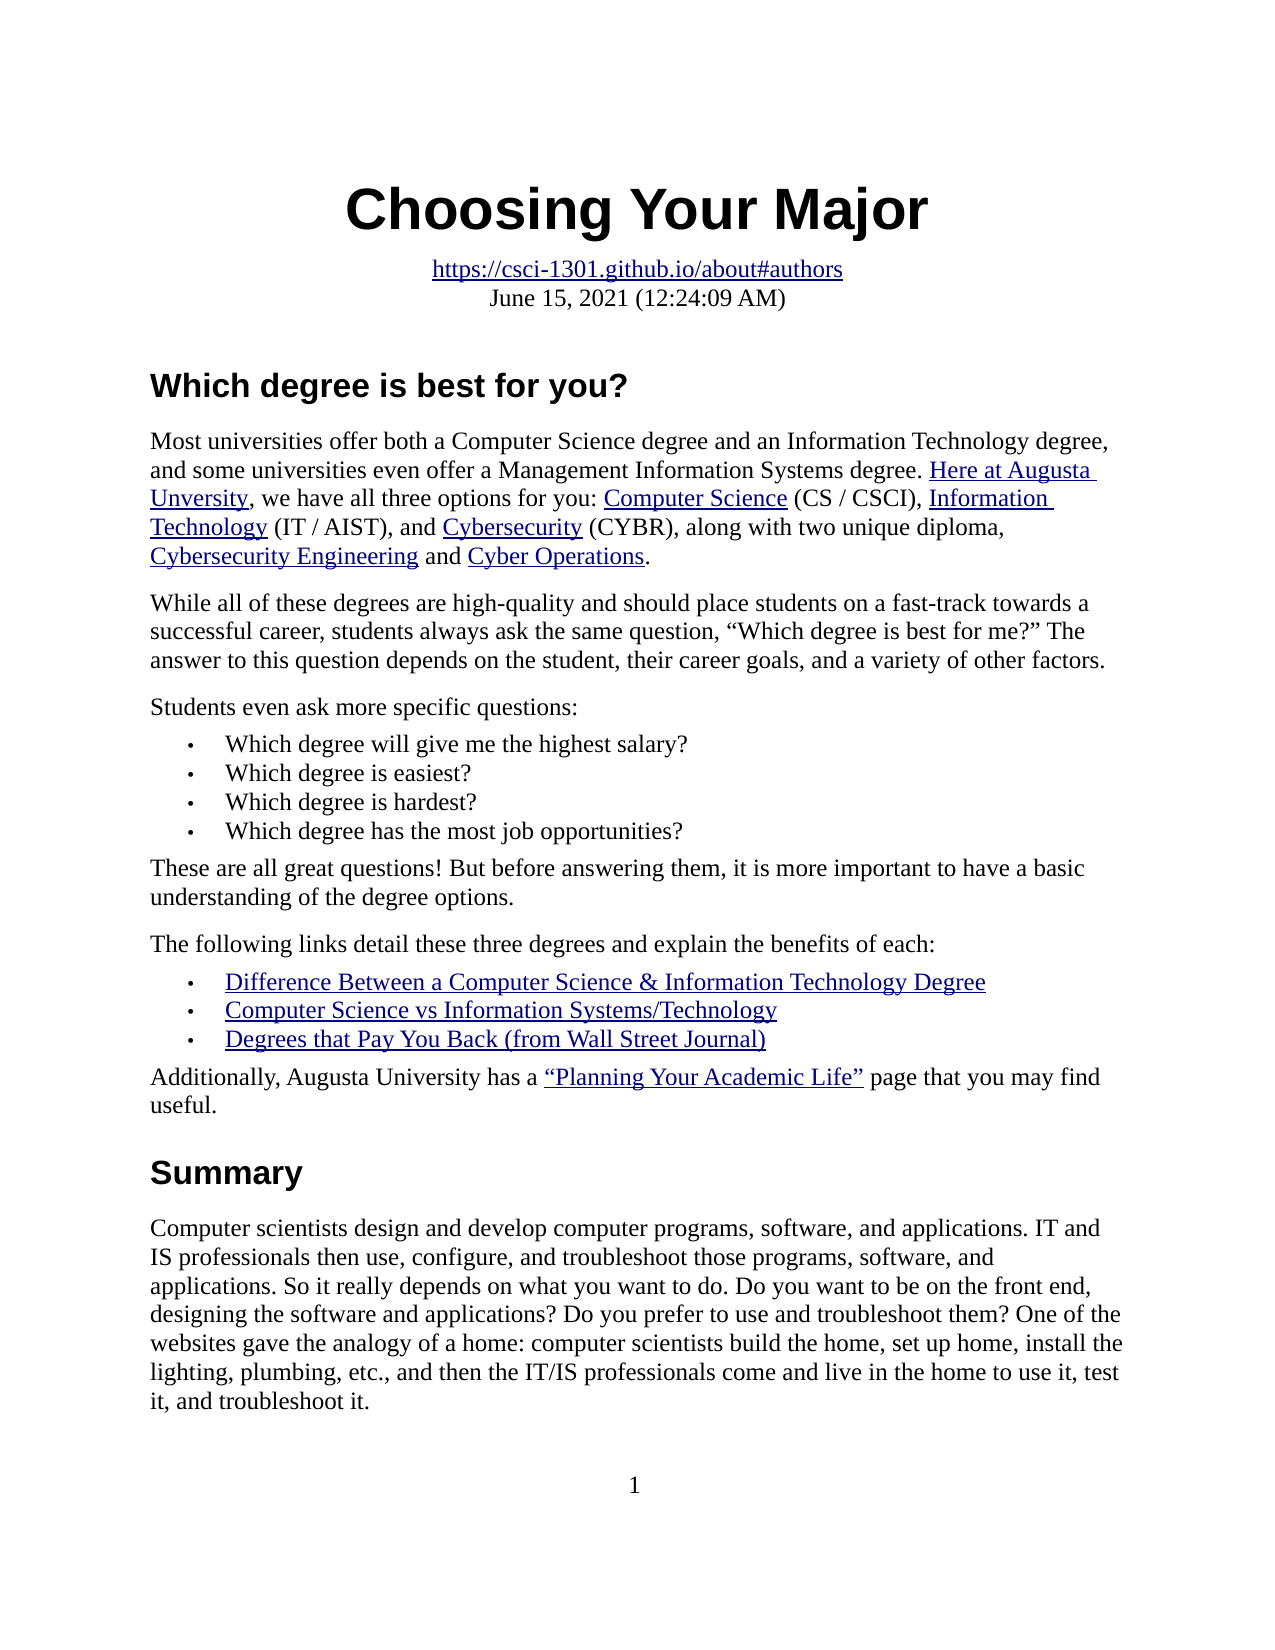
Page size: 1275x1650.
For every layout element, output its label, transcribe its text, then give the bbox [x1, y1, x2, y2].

text Students even ask more specific questions: [150, 692, 1125, 721]
list Which degree will give me the highest salary? [187, 729, 1125, 758]
text Computer scientists design and develop computer programs, software, and applications. IT and IS professionals then use, configure, and troubleshoot those programs, software, and applications. So it really depends on what you want to do. Do you want to be on the front end, designing the software and applications? Do you prefer to use and troubleshoot them? One of the websites gave the analogy of a home: computer scientists build the home, set up home, install the lighting, plumbing, etc., and then the IT/IS professionals come and live in the home to use it, test it, and troubleshoot it. [150, 1213, 1125, 1414]
list Which degree has the most job opportunities? [187, 816, 1125, 844]
text https://csci-1301.github.io/about#authors [150, 254, 1125, 283]
list Difference Between a Computer Science & Information Technology Degree [187, 967, 1125, 995]
list Computer Science vs Information Systems/Technology [187, 995, 1125, 1024]
text These are all great questions! But before answering them, it is more important to have a basic understanding of the degree options. [150, 853, 1125, 911]
list Which degree is easiest? [187, 758, 1125, 787]
list Degrees that Pay You Back (from Wall Street Journal) [187, 1024, 1125, 1053]
title Choosing Your Major [150, 175, 1125, 242]
text Most universities offer both a Computer Science degree and an Information Technology degree, and some universities even offer a Management Information Systems degree. Here at Augusta Unversity, we have all three options for you: Computer Science (CS / CSCI), Information Technology (IT / AIST), and Cybersecurity (CYBR), along with two unique diploma, Cybersecurity Engineering and Cyber Operations. [150, 426, 1125, 570]
text Additionally, Augusta University has a “Planning Your Academic Life” page that you may find useful. [150, 1062, 1125, 1119]
subtitle Which degree is best for you? [150, 366, 1125, 404]
list Which degree is hardest? [187, 787, 1125, 816]
subtitle Summary [150, 1153, 1125, 1192]
text June 15, 2021 (12:24:09 AM) [150, 283, 1125, 312]
text While all of these degrees are high-quality and should place students on a fast-track towards a successful career, students always ask the same question, “Which degree is best for me?” The answer to this question depends on the student, their career goals, and a variety of other factors. [150, 588, 1125, 674]
text The following links detail these three degrees and explain the benefits of each: [150, 929, 1125, 958]
